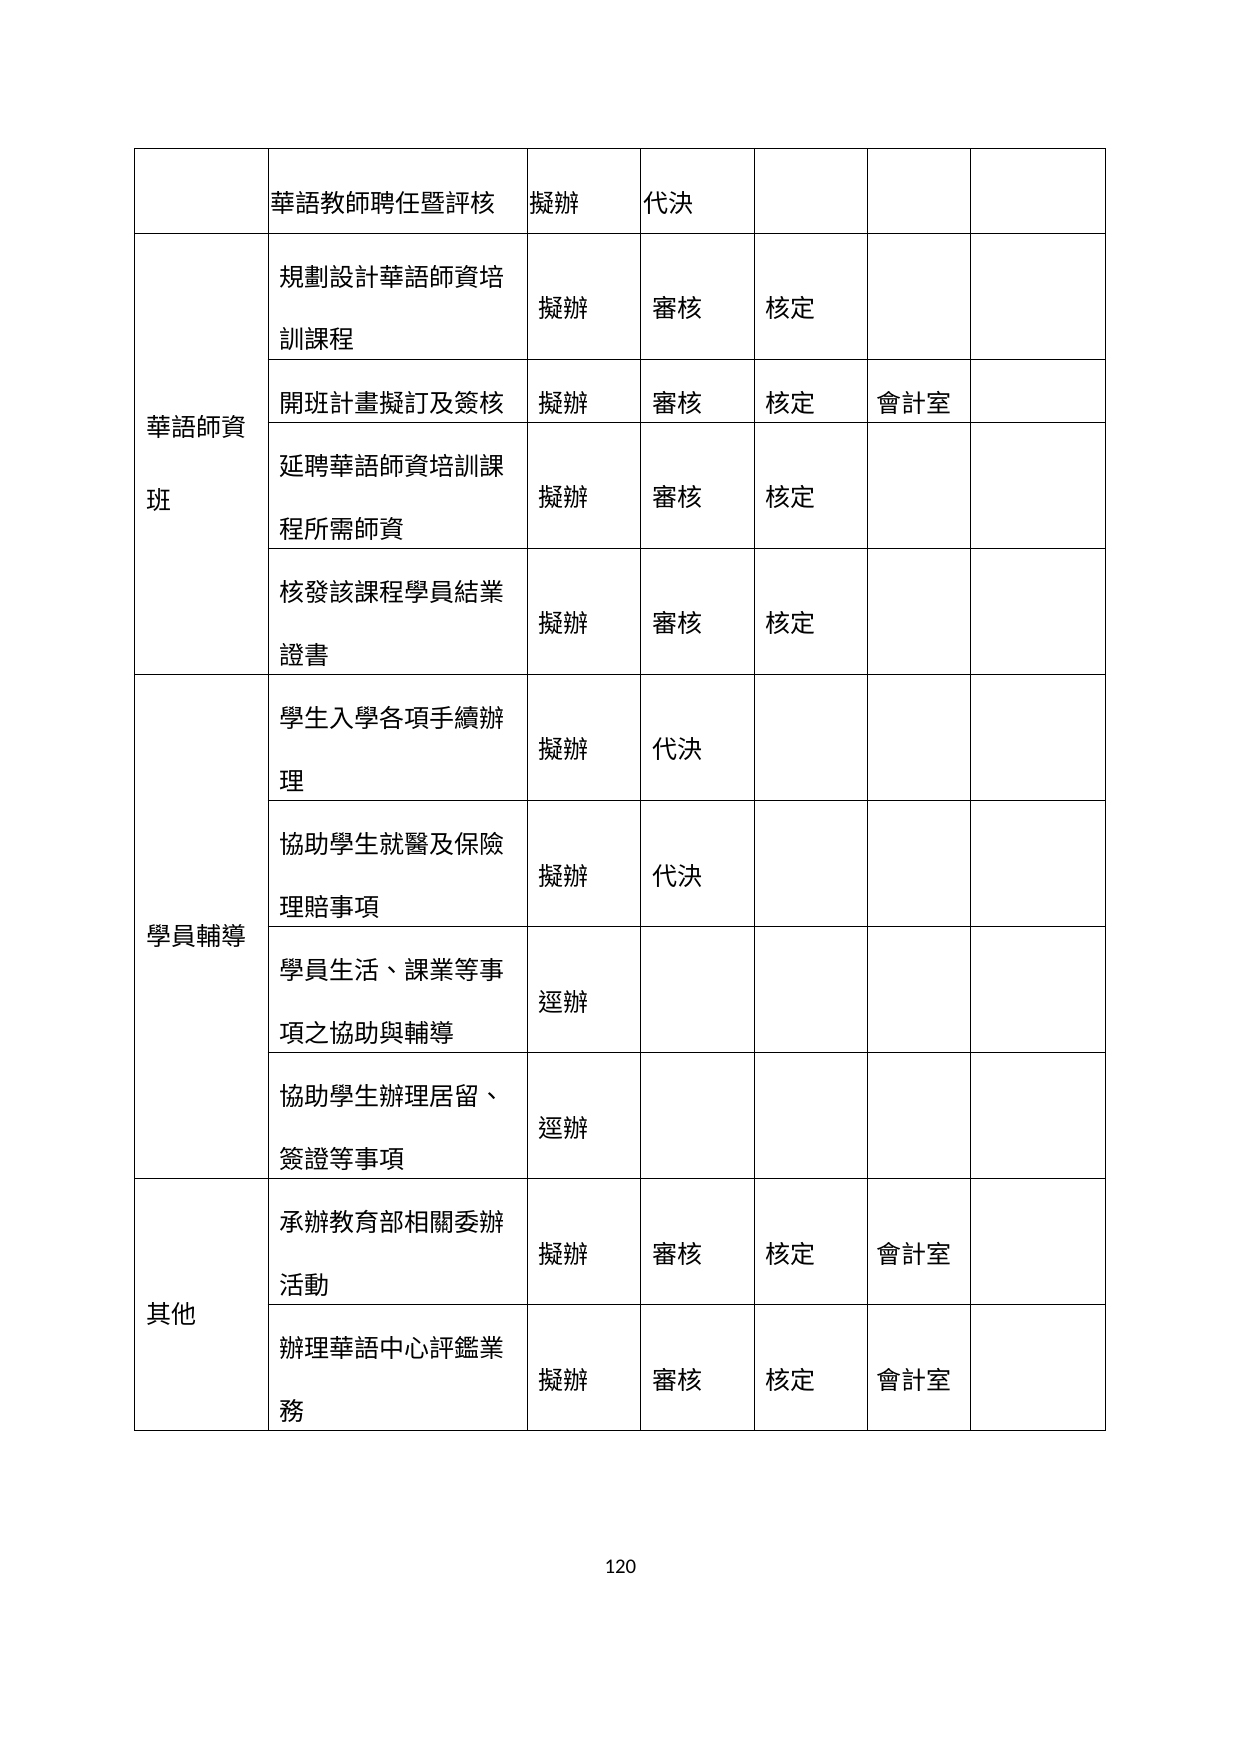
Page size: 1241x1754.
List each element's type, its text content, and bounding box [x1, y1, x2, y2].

table_cell 核定 [755, 360, 867, 422]
table_cell [755, 801, 867, 926]
table_cell 華語教師聘任暨評核 [269, 149, 527, 232]
table_cell 擬辦 [528, 149, 640, 232]
table_cell [868, 801, 970, 926]
table_cell 其他 [135, 1179, 268, 1430]
table_cell 核定 [755, 549, 867, 674]
table_cell 逕辦 [528, 927, 640, 1052]
table_cell 延聘華語師資培訓課程所需師資 [269, 423, 527, 548]
table_cell 審核 [641, 360, 754, 422]
table_cell [971, 1053, 1105, 1178]
table_cell 華語師資班 [135, 234, 268, 674]
table_cell [755, 149, 867, 232]
table_cell 審核 [641, 549, 754, 674]
table_cell [971, 927, 1105, 1052]
table_cell 擬辦 [528, 1305, 640, 1430]
table_cell [971, 1305, 1105, 1430]
table_cell [971, 423, 1105, 548]
table_cell 逕辦 [528, 1053, 640, 1178]
table_cell [971, 1179, 1105, 1304]
table_cell 審核 [641, 1179, 754, 1304]
table_cell [971, 675, 1105, 800]
table_cell [868, 234, 970, 358]
table_cell 會計室 [868, 360, 970, 422]
table_cell [971, 549, 1105, 674]
table_cell [755, 1053, 867, 1178]
table_cell 學員輔導 [135, 675, 268, 1178]
table_cell 核定 [755, 234, 867, 358]
table_cell [868, 927, 970, 1052]
table_cell [971, 360, 1105, 422]
table_cell 審核 [641, 234, 754, 358]
table_cell 協助學生就醫及保險理賠事項 [269, 801, 527, 926]
table_cell 審核 [641, 1305, 754, 1430]
table_cell [971, 801, 1105, 926]
table_cell [868, 549, 970, 674]
table_cell 辦理華語中心評鑑業務 [269, 1305, 527, 1430]
table_cell [641, 927, 754, 1052]
table_cell 規劃設計華語師資培訓課程 [269, 234, 527, 358]
table_cell 擬辦 [528, 1179, 640, 1304]
table_cell 學生入學各項手續辦理 [269, 675, 527, 800]
table_cell [868, 1053, 970, 1178]
table_cell 協助學生辦理居留、簽證等事項 [269, 1053, 527, 1178]
table_cell 擬辦 [528, 801, 640, 926]
table_cell 審核 [641, 423, 754, 548]
table_cell 會計室 [868, 1305, 970, 1430]
table_cell 核定 [755, 423, 867, 548]
table_cell [755, 675, 867, 800]
table_cell [971, 149, 1105, 232]
table_cell 擬辦 [528, 360, 640, 422]
table_cell 代決 [641, 801, 754, 926]
table_cell 核定 [755, 1305, 867, 1430]
table_cell 核定 [755, 1179, 867, 1304]
table_cell 學員生活、課業等事項之協助與輔導 [269, 927, 527, 1052]
table_cell [135, 149, 268, 232]
table_cell 會計室 [868, 1179, 970, 1304]
table_cell 擬辦 [528, 423, 640, 548]
table_cell 擬辦 [528, 234, 640, 358]
table_cell 擬辦 [528, 549, 640, 674]
table_cell 代決 [641, 675, 754, 800]
table_cell [971, 234, 1105, 358]
table_cell [868, 149, 970, 232]
table_cell 擬辦 [528, 675, 640, 800]
table_cell [755, 927, 867, 1052]
table_cell 承辦教育部相關委辦活動 [269, 1179, 527, 1304]
table_cell [868, 675, 970, 800]
table_cell [641, 1053, 754, 1178]
table_cell 核發該課程學員結業證書 [269, 549, 527, 674]
table_cell 開班計畫擬訂及簽核 [269, 360, 527, 422]
table_cell [868, 423, 970, 548]
table_cell 代決 [641, 149, 754, 232]
